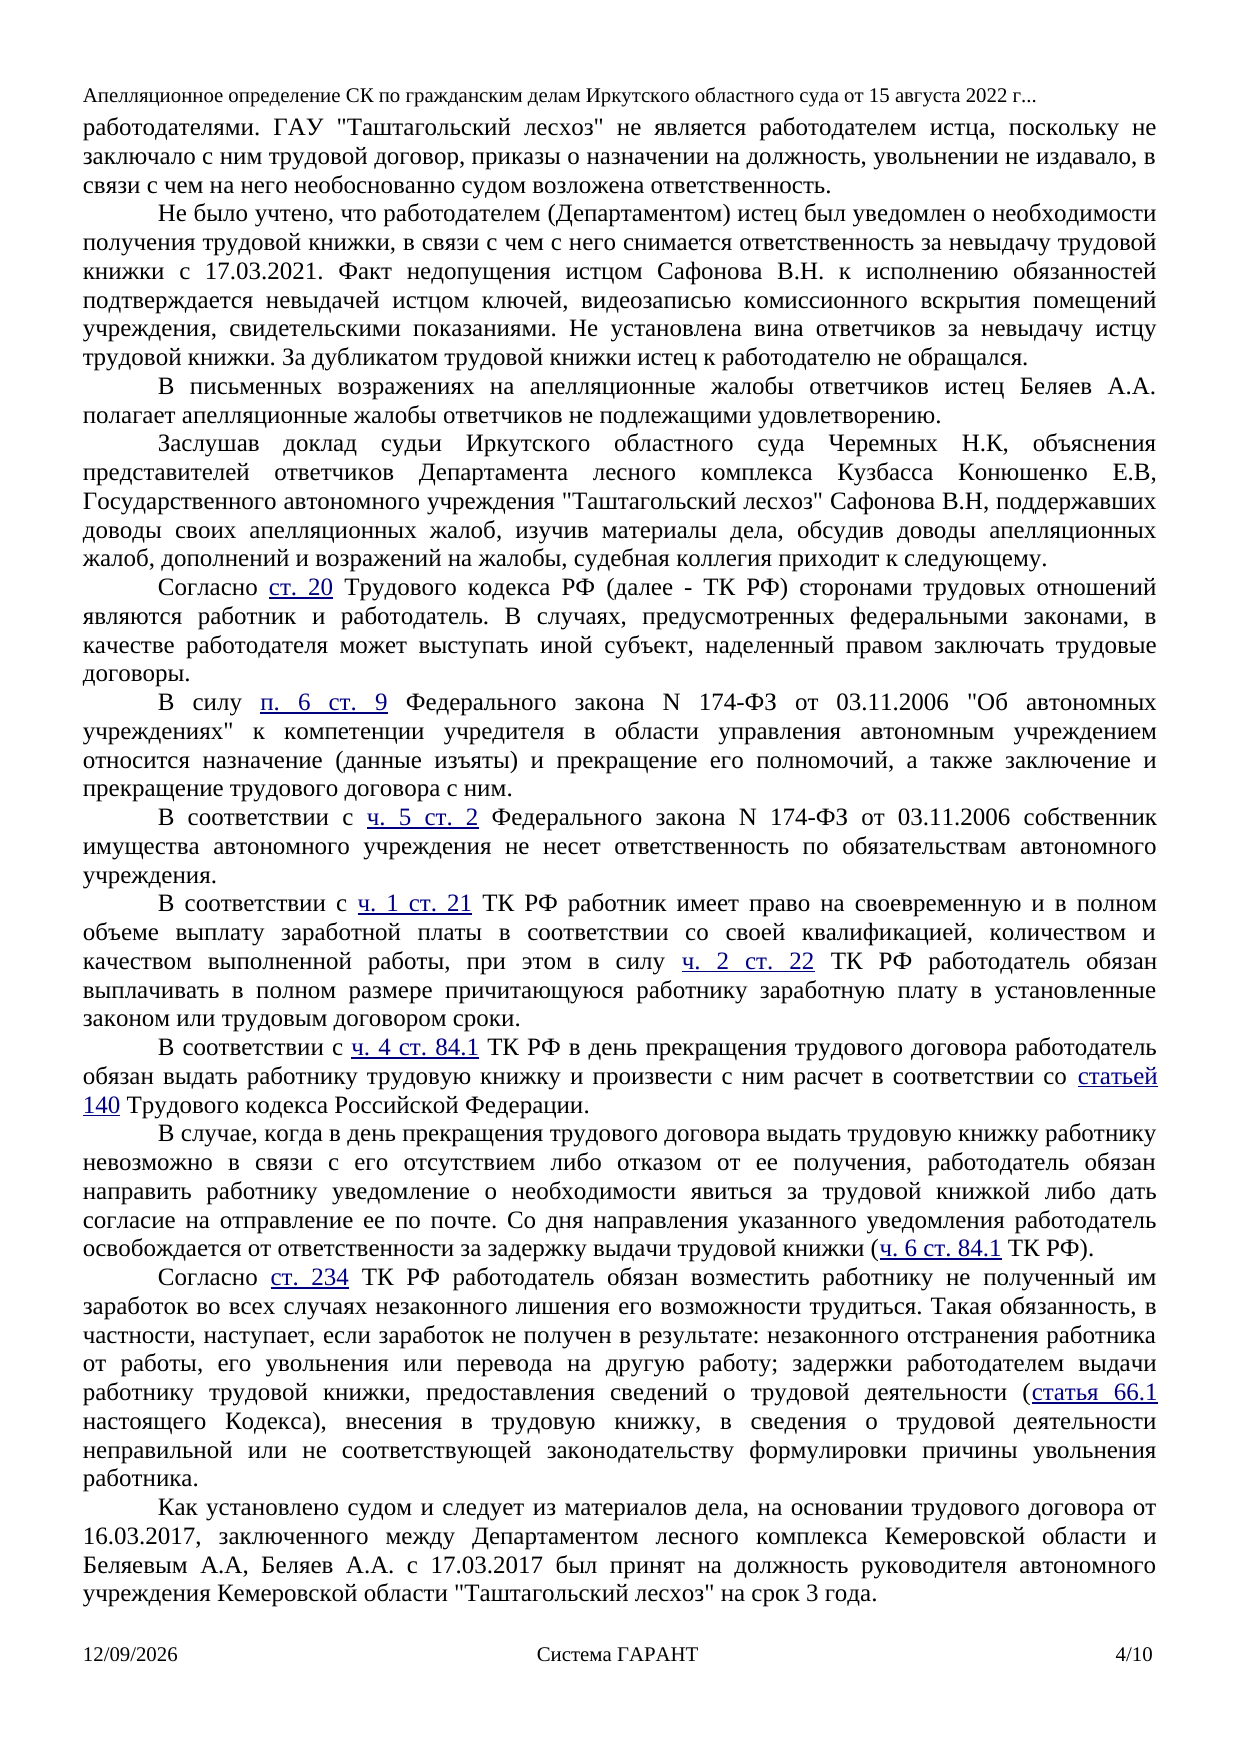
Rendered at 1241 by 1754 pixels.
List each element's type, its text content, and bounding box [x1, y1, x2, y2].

text В случае, когда в день прекращения трудового договора выдать трудовую книжку работнику невозможно в связи с его отсутствием либо отказом от ее получения, работодатель обязан направить работнику уведомление о необходимости явиться за трудовой книжкой либо дать согласие на отправление ее по почте. Со дня направления указанного уведомления работодатель освобождается от ответственности за задержку выдачи трудовой книжки (ч. 6 ст. 84.1 ТК РФ). [83, 1118, 1157, 1262]
text Как установлено судом и следует из материалов дела, на основании трудового договора от 16.03.2017, заключенного между Департаментом лесного комплекса Кемеровской области и Беляевым А.А, Беляев А.А. с 17.03.2017 был принят на должность руководителя автономного учреждения Кемеровской области "Таштагольский лесхоз" на срок 3 года. [83, 1492, 1157, 1607]
text В соответствии с ч. 1 ст. 21 ТК РФ работник имеет право на своевременную и в полном объеме выплату заработной платы в соответствии со своей квалификацией, количеством и качеством выполненной работы, при этом в силу ч. 2 ст. 22 ТК РФ работодатель обязан выплачивать в полном размере причитающуюся работнику заработную плату в установленные законом или трудовым договором сроки. [83, 888, 1157, 1032]
text работодателями. ГАУ "Таштагольский лесхоз" не является работодателем истца, поскольку не заключало с ним трудовой договор, приказы о назначении на должность, увольнении не издавало, в связи с чем на него необоснованно судом возложена ответственность. [83, 112, 1157, 198]
text В письменных возражениях на апелляционные жалобы ответчиков истец Беляев А.А. полагает апелляционные жалобы ответчиков не подлежащими удовлетворению. [83, 371, 1157, 428]
text Согласно ст. 234 ТК РФ работодатель обязан возместить работнику не полученный им заработок во всех случаях незаконного лишения его возможности трудиться. Такая обязанность, в частности, наступает, если заработок не получен в результате: незаконного отстранения работника от работы, его увольнения или перевода на другую работу; задержки работодателем выдачи работнику трудовой книжки, предоставления сведений о трудовой деятельности (статья 66.1 настоящего Кодекса), внесения в трудовую книжку, в сведения о трудовой деятельности неправильной или не соответствующей законодательству формулировки причины увольнения работника. [83, 1262, 1157, 1492]
text Согласно ст. 20 Трудового кодекса РФ (далее - ТК РФ) сторонами трудовых отношений являются работник и работодатель. В случаях, предусмотренных федеральными законами, в качестве работодателя может выступать иной субъект, наделенный правом заключать трудовые договоры. [83, 572, 1157, 687]
text В силу п. 6 ст. 9 Федерального закона N 174-ФЗ от 03.11.2006 "Об автономных учреждениях" к компетенции учредителя в области управления автономным учреждением относится назначение (данные изъяты) и прекращение его полномочий, а также заключение и прекращение трудового договора с ним. [83, 687, 1157, 802]
text Не было учтено, что работодателем (Департаментом) истец был уведомлен о необходимости получения трудовой книжки, в связи с чем с него снимается ответственность за невыдачу трудовой книжки с 17.03.2021. Факт недопущения истцом Сафонова В.Н. к исполнению обязанностей подтверждается невыдачей истцом ключей, видеозаписью комиссионного вскрытия помещений учреждения, свидетельскими показаниями. Не установлена вина ответчиков за невыдачу истцу трудовой книжки. За дубликатом трудовой книжки истец к работодателю не обращался. [83, 198, 1157, 371]
text В соответствии с ч. 5 ст. 2 Федерального закона N 174-ФЗ от 03.11.2006 собственник имущества автономного учреждения не несет ответственность по обязательствам автономного учреждения. [83, 802, 1157, 888]
text В соответствии с ч. 4 ст. 84.1 ТК РФ в день прекращения трудового договора работодатель обязан выдать работнику трудовую книжку и произвести с ним расчет в соответствии со статьей 140 Трудового кодекса Российской Федерации. [83, 1032, 1157, 1118]
text Заслушав доклад судьи Иркутского областного суда Черемных Н.К, объяснения представителей ответчиков Департамента лесного комплекса Кузбасса Конюшенко Е.В, Государственного автономного учреждения "Таштагольский лесхоз" Сафонова В.Н, поддержавших доводы своих апелляционных жалоб, изучив материалы дела, обсудив доводы апелляционных жалоб, дополнений и возражений на жалобы, судебная коллегия приходит к следующему. [83, 428, 1157, 572]
